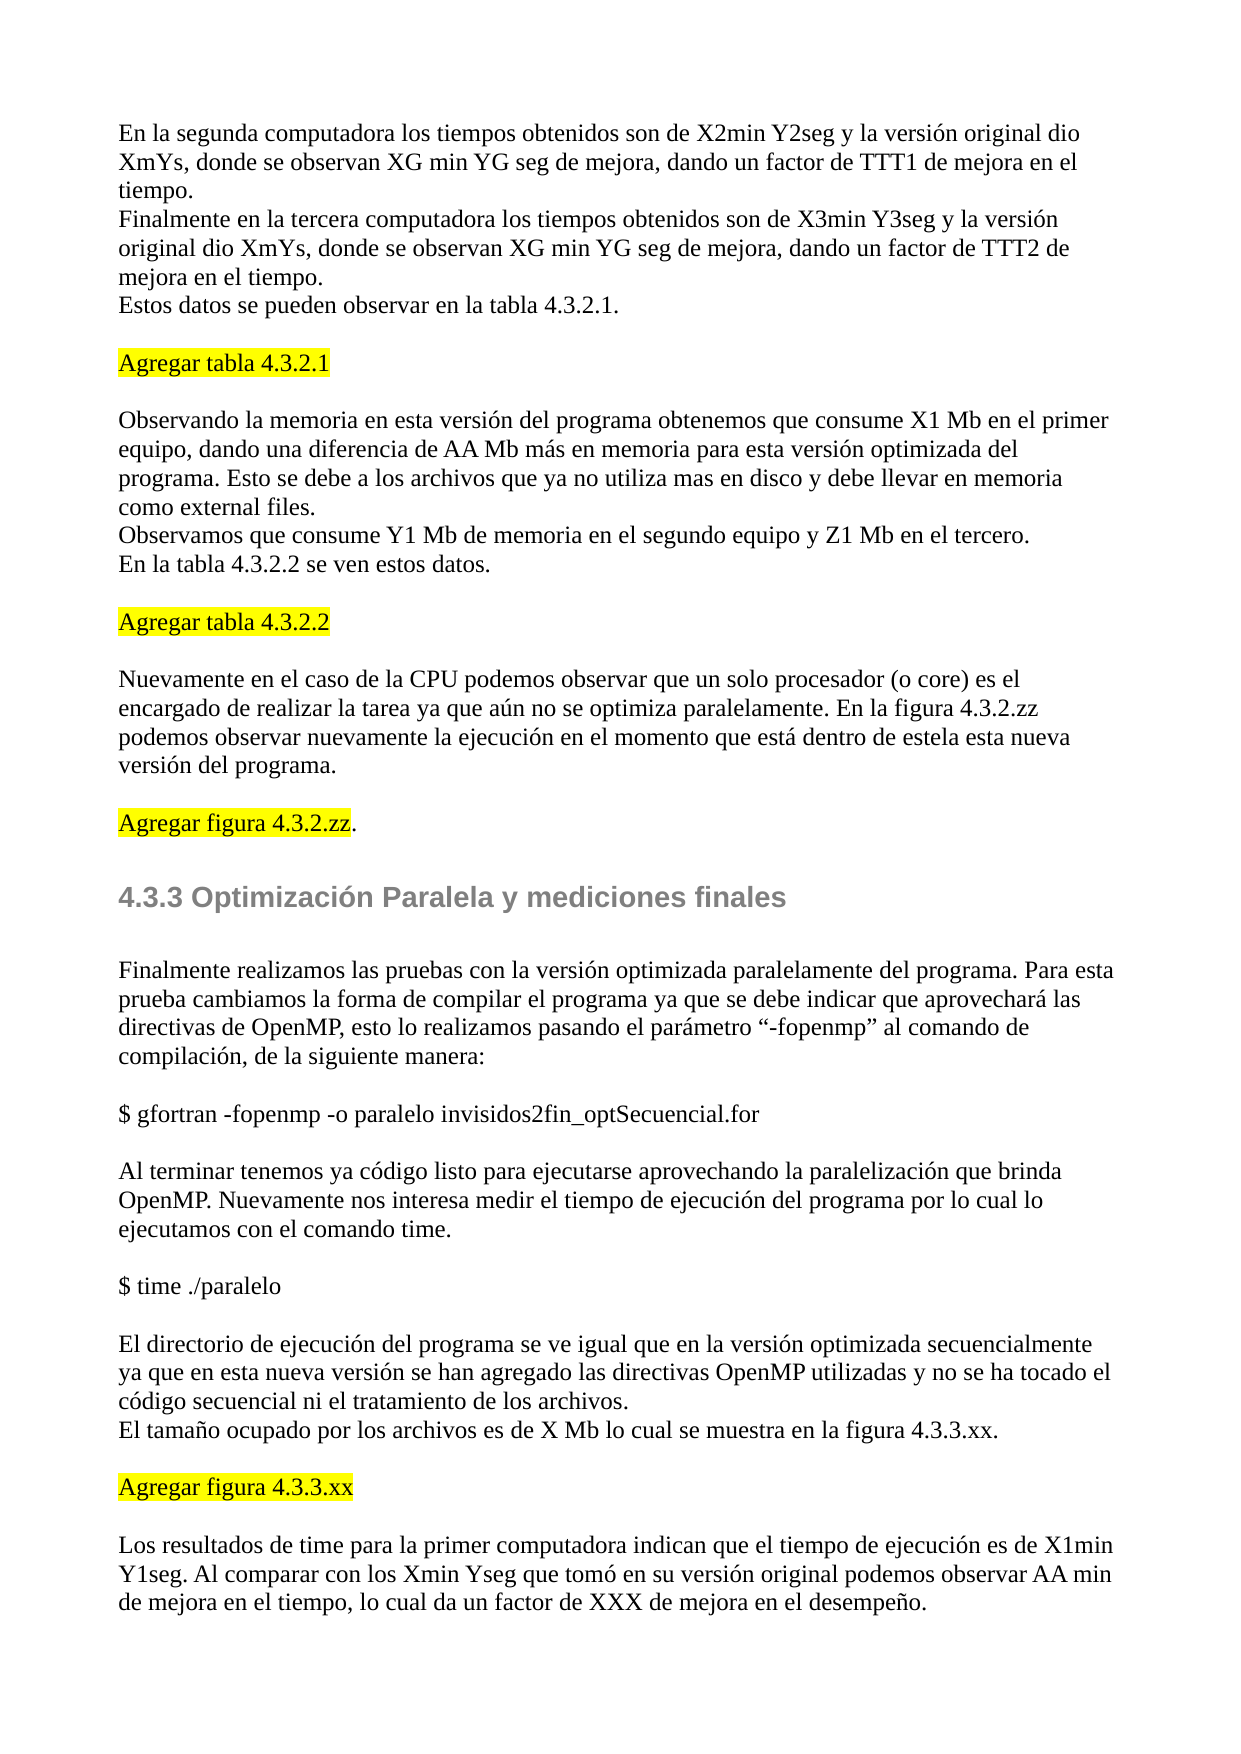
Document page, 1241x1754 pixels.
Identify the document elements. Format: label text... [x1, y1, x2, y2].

text Estos datos se pueden observar en la tabla 4.3.2.1. [118, 291, 1122, 319]
text Finalmente realizamos las pruebas con la versión optimizada paralelamente del programa. Para esta prueba cambiamos la forma de compilar el programa ya que se debe indicar que aprovechará las directivas de OpenMP, esto lo realizamos pasando el parámetro “-fopenmp” al comando de compilación, de la siguiente manera: [118, 955, 1122, 1070]
text $ time ./paralelo [118, 1271, 1122, 1300]
subtitle 4.3.3 Optimización Paralela y mediciones finales [118, 880, 1122, 914]
text Observando la memoria en esta versión del programa obtenemos que consume X1 Mb en el primer equipo, dando una diferencia de AA Mb más en memoria para esta versión optimizada del programa. Esto se debe a los archivos que ya no utiliza mas en disco y debe llevar en memoria como external files. [118, 406, 1122, 521]
text Agregar figura 4.3.3.xx [118, 1472, 1122, 1501]
text Al terminar tenemos ya código listo para ejecutarse aprovechando la paralelización que brinda OpenMP. Nuevamente nos interesa medir el tiempo de ejecución del programa por lo cual lo ejecutamos con el comando time. [118, 1156, 1122, 1242]
text En la tabla 4.3.2.2 se ven estos datos. [118, 549, 1122, 578]
text Finalmente en la tercera computadora los tiempos obtenidos son de X3min Y3seg y la versión original dio XmYs, donde se observan XG min YG seg de mejora, dando un factor de TTT2 de mejora en el tiempo. [118, 204, 1122, 291]
text Agregar tabla 4.3.2.1 [118, 348, 1122, 377]
text Agregar figura 4.3.2.zz. [118, 808, 1122, 837]
text Observamos que consume Y1 Mb de memoria en el segundo equipo y Z1 Mb en el tercero. [118, 521, 1122, 549]
text En la segunda computadora los tiempos obtenidos son de X2min Y2seg y la versión original dio XmYs, donde se observan XG min YG seg de mejora, dando un factor de TTT1 de mejora en el tiempo. [118, 118, 1122, 204]
text El tamaño ocupado por los archivos es de X Mb lo cual se muestra en la figura 4.3.3.xx. [118, 1415, 1122, 1444]
text Agregar tabla 4.3.2.2 [118, 607, 1122, 636]
text El directorio de ejecución del programa se ve igual que en la versión optimizada secuencialmente ya que en esta nueva versión se han agregado las directivas OpenMP utilizadas y no se ha tocado el código secuencial ni el tratamiento de los archivos. [118, 1329, 1122, 1415]
text Los resultados de time para la primer computadora indican que el tiempo de ejecución es de X1min Y1seg. Al comparar con los Xmin Yseg que tomó en su versión original podemos observar AA min de mejora en el tiempo, lo cual da un factor de XXX de mejora en el desempeño. [118, 1530, 1122, 1616]
text Nuevamente en el caso de la CPU podemos observar que un solo procesador (o core) es el encargado de realizar la tarea ya que aún no se optimiza paralelamente. En la figura 4.3.2.zz podemos observar nuevamente la ejecución en el momento que está dentro de estela esta nueva versión del programa. [118, 664, 1122, 779]
text $ gfortran -fopenmp -o paralelo invisidos2fin_optSecuencial.for [118, 1099, 1122, 1127]
